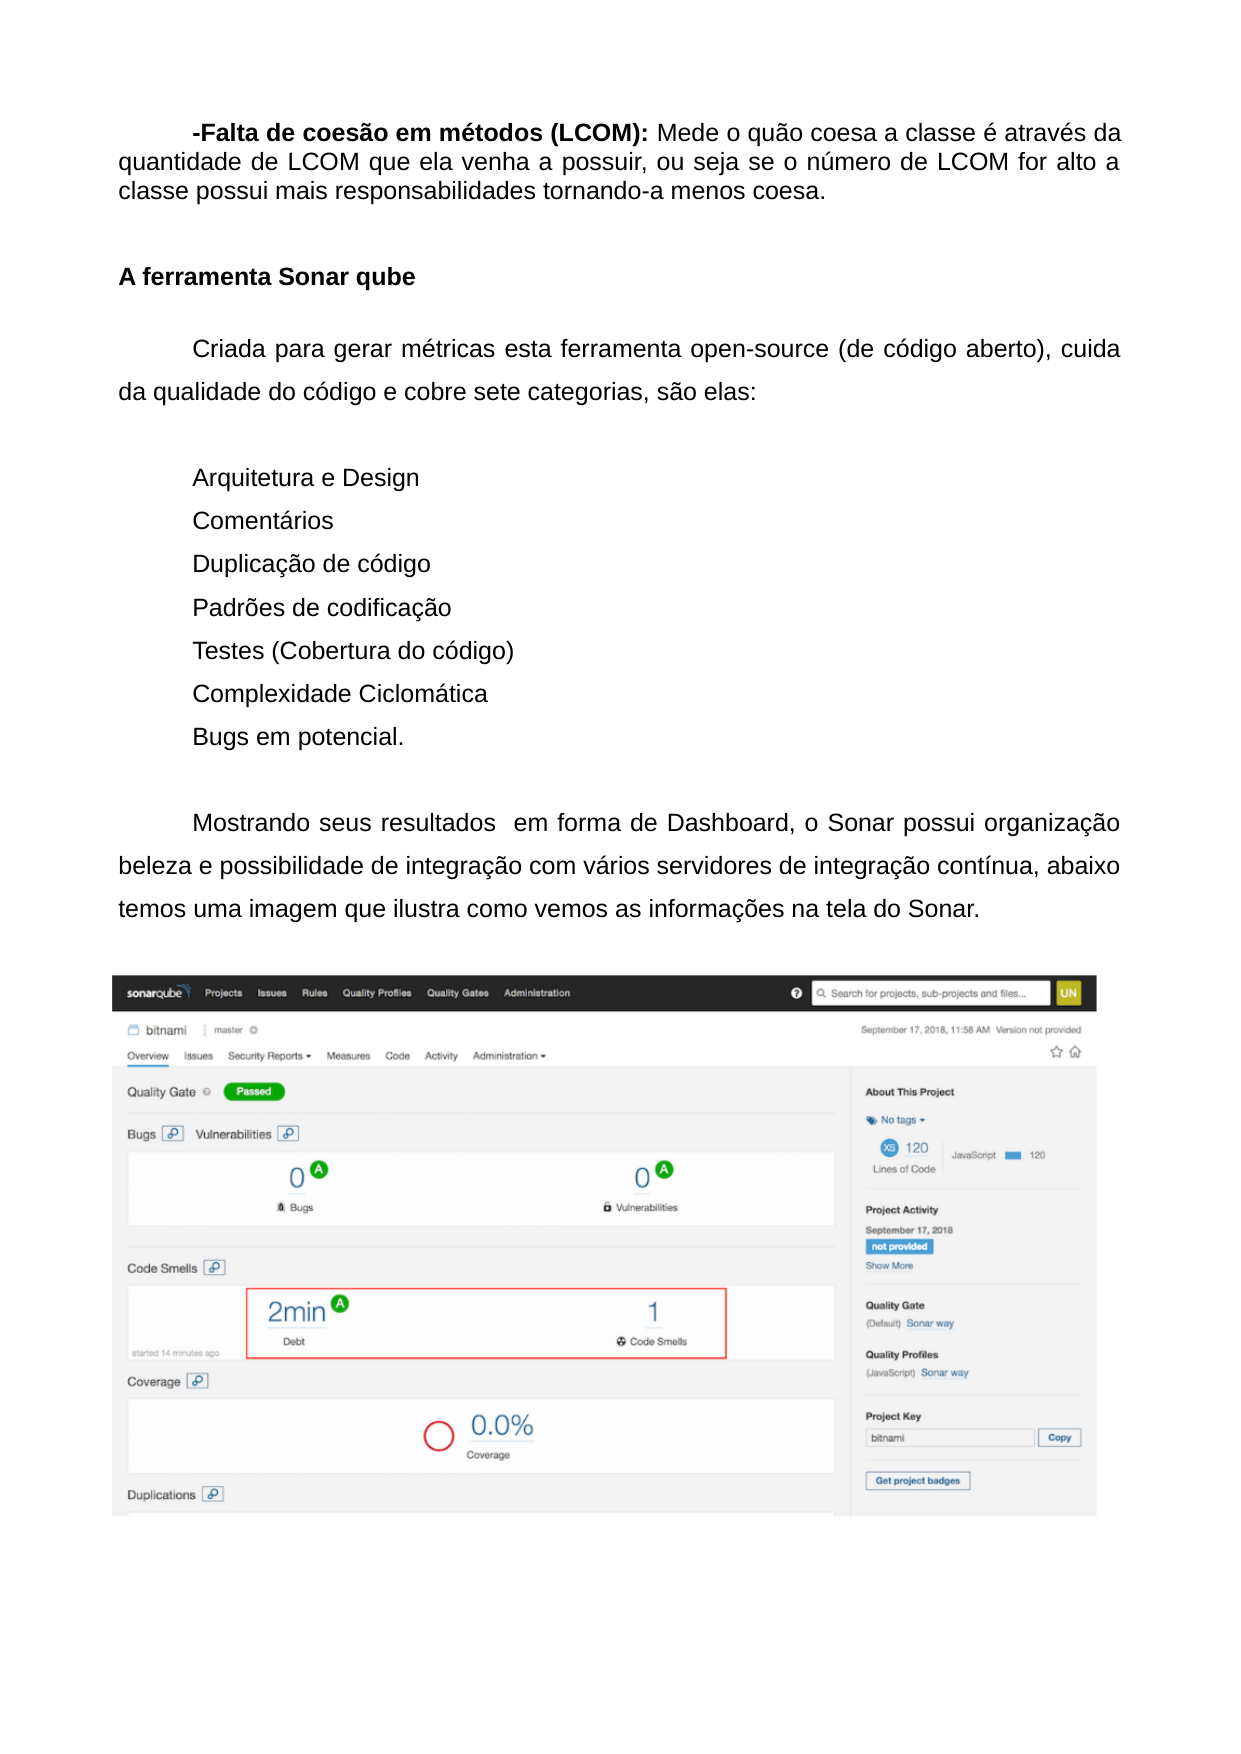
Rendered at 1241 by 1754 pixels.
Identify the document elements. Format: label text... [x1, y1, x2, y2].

picture [110, 970, 1115, 1552]
text Testes (Cobertura do código) [118, 636, 1122, 664]
text Padrões de codificação [118, 592, 1122, 621]
text Duplicação de código [118, 549, 1122, 578]
text Comentários [118, 506, 1122, 535]
text -Falta de coesão em métodos (LCOM): Mede o quão coesa a classe é através da quantidade de LCOM que ela venha a possuir, ou seja se o número de LCOM for alto a classe possui mais responsabilidades tornando-a menos coesa. [118, 118, 1122, 204]
text Complexidade Ciclomática [118, 679, 1122, 707]
text A ferramenta Sonar qube [118, 262, 1122, 291]
text Criada para gerar métricas esta ferramenta open-source (de código aberto), cuida da qualidade do código e cobre sete categorias, são elas: [118, 334, 1122, 406]
text Bugs em potencial. [118, 722, 1122, 751]
text Mostrando seus resultados em forma de Dashboard, o Sonar possui organização beleza e possibilidade de integração com vários servidores de integração contínua, abaixo temos uma imagem que ilustra como vemos as informações na tela do Sonar. [118, 808, 1122, 923]
text Arquitetura e Design [118, 463, 1122, 492]
